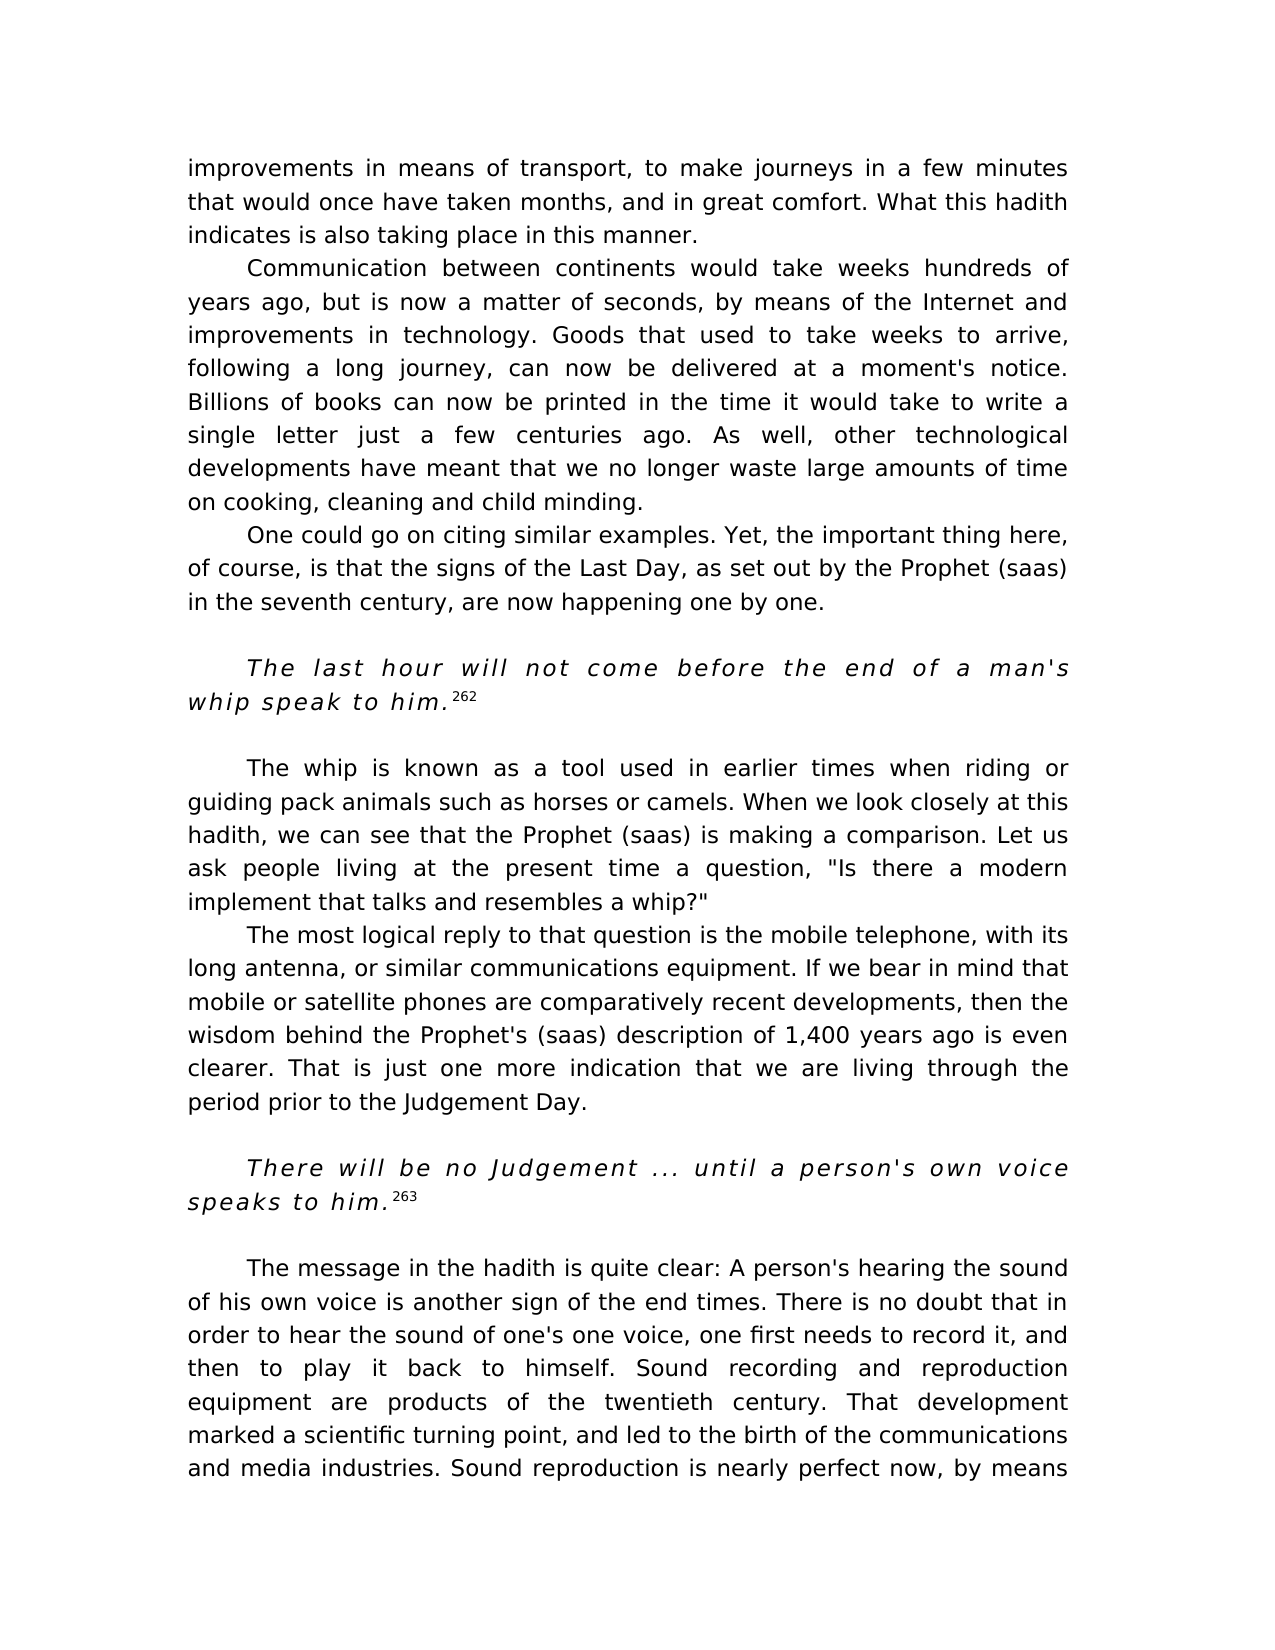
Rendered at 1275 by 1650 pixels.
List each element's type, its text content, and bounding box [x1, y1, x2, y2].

text The whip is known as a tool used in earlier times when riding or guiding pack animals such as horses or camels. When we look closely at this hadith, we can see that the Prophet (saas) is making a comparison. Let us ask people living at the present time a question, "Is there a modern implement that talks and resembles a whip?" [187, 750, 1070, 917]
text One could go on citing similar examples. Yet, the important thing here, of course, is that the signs of the Last Day, as set out by the Prophet (saas) in the seventh century, are now happening one by one. [187, 517, 1070, 617]
text improvements in means of transport, to make journeys in a few minutes that would once have taken months, and in great comfort. What this hadith indicates is also taking place in this manner. [187, 150, 1070, 250]
text There will be no Judgement ... until a person's own voice speaks to him.263 [187, 1150, 1070, 1217]
text The last hour will not come before the end of a man's whip speak to him.262 [187, 650, 1070, 717]
text Communication between continents would take weeks hundreds of years ago, but is now a matter of seconds, by means of the Internet and improvements in technology. Goods that used to take weeks to arrive, following a long journey, can now be delivered at a moment's notice. Billions of books can now be printed in the time it would take to write a single letter just a few centuries ago. As well, other technological developments have meant that we no longer waste large amounts of time on cooking, cleaning and child minding. [187, 250, 1070, 517]
text The most logical reply to that question is the mobile telephone, with its long antenna, or similar communications equipment. If we bear in mind that mobile or satellite phones are comparatively recent developments, then the wisdom behind the Prophet's (saas) description of 1,400 years ago is even clearer. That is just one more indication that we are living through the period prior to the Judgement Day. [187, 917, 1070, 1117]
text The message in the hadith is quite clear: A person's hearing the sound of his own voice is another sign of the end times. There is no doubt that in order to hear the sound of one's one voice, one first needs to record it, and then to play it back to himself. Sound recording and reproduction equipment are products of the twentieth century. That development marked a scientific turning point, and led to the birth of the communications and media industries. Sound reproduction is nearly perfect now, by means [187, 1250, 1070, 1483]
